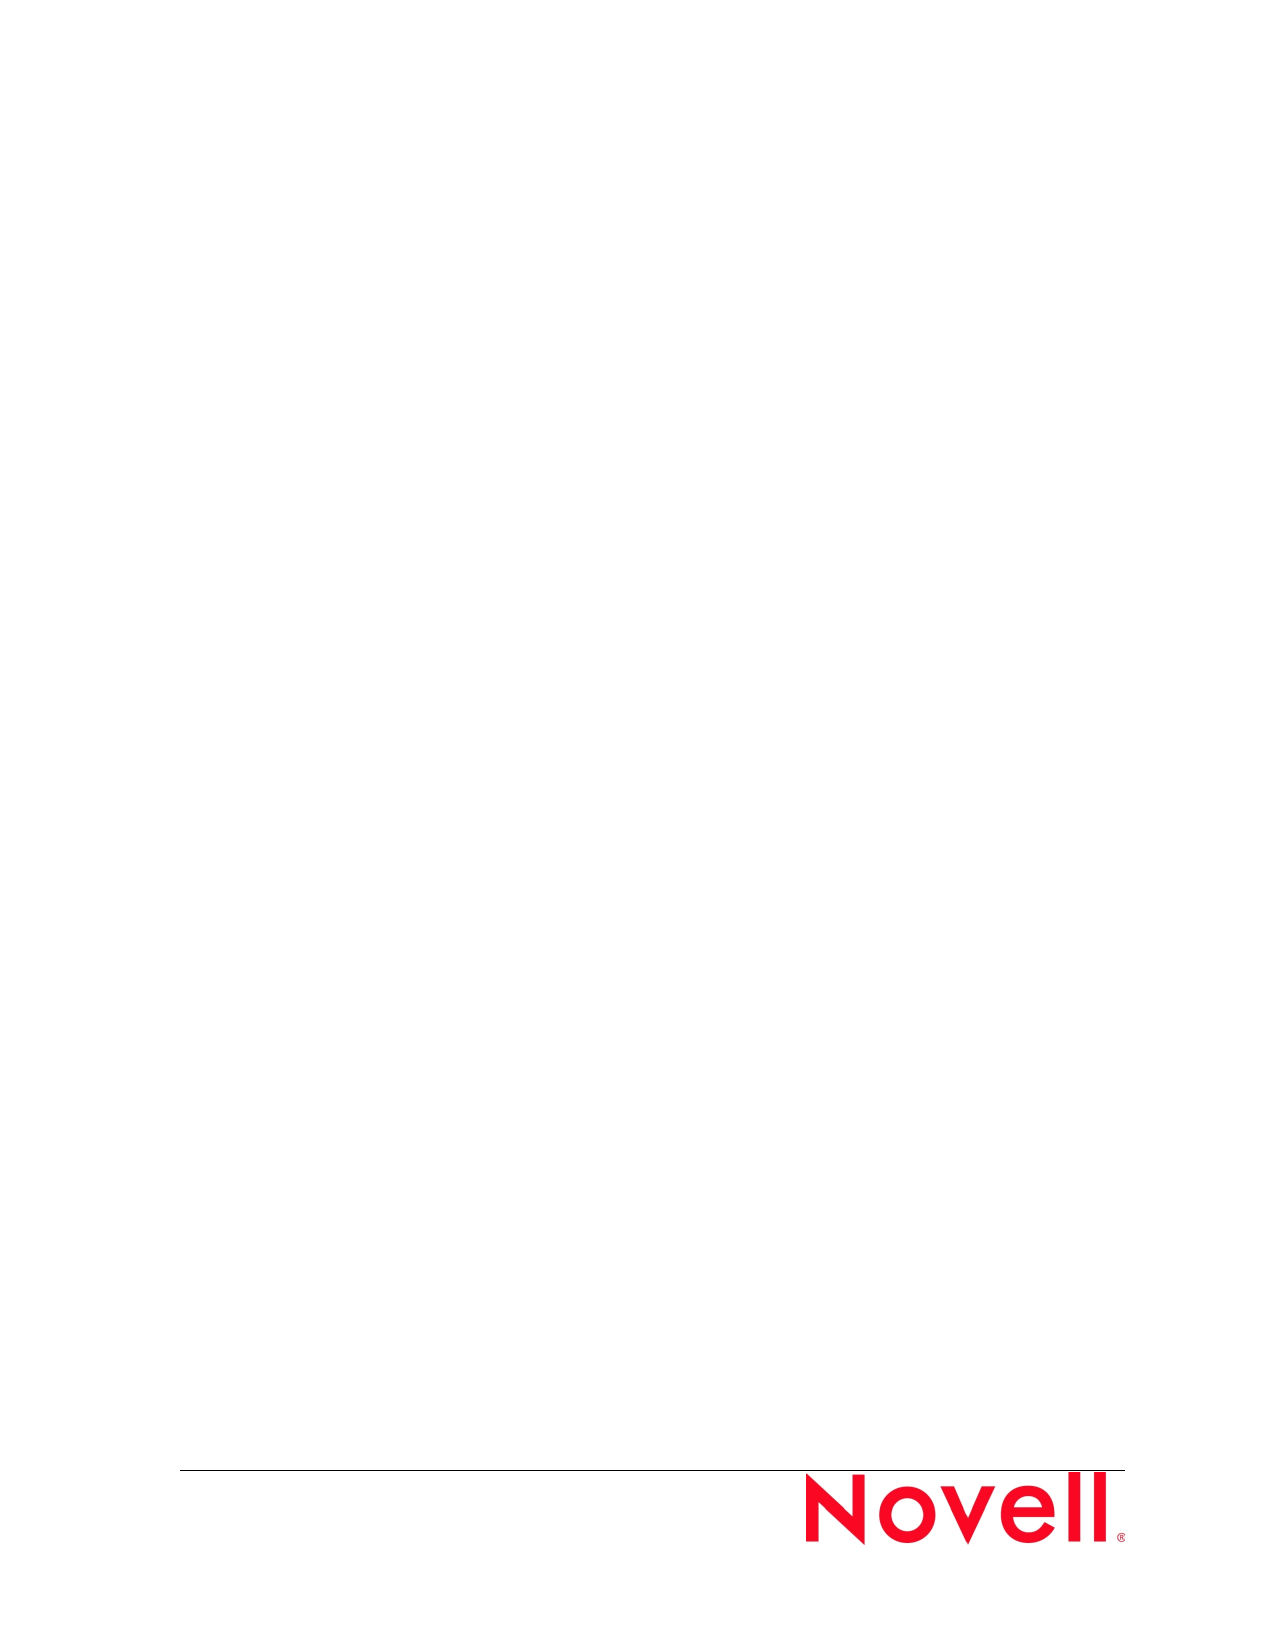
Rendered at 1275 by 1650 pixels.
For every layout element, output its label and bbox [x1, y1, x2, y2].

picture [806, 1472, 1125, 1545]
